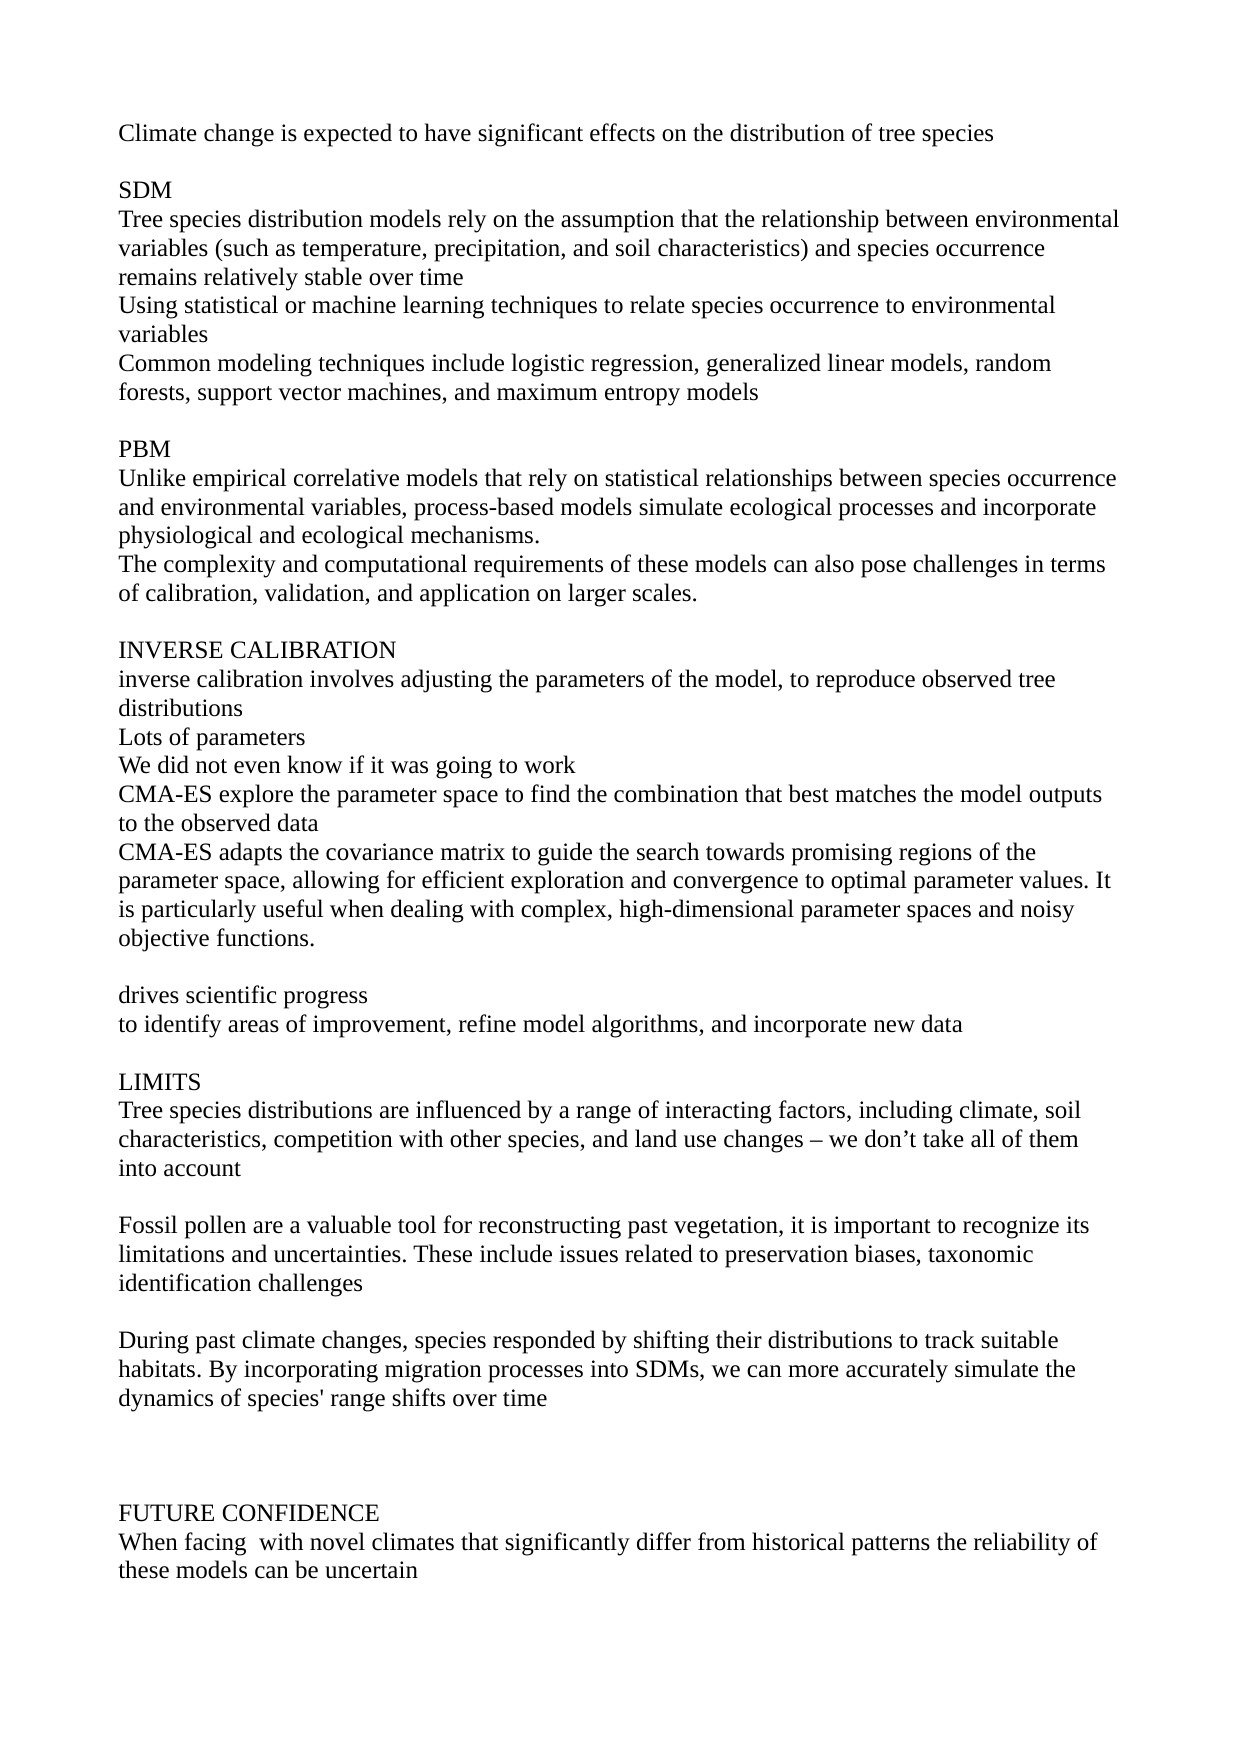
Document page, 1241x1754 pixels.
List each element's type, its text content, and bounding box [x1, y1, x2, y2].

text INVERSE CALIBRATION [118, 636, 1122, 664]
text Lots of parameters [118, 722, 1122, 751]
text SDM [118, 176, 1122, 204]
text During past climate changes, species responded by shifting their distributions to track suitable habitats. By incorporating migration processes into SDMs, we can more accurately simulate the dynamics of species' range shifts over time [118, 1326, 1122, 1412]
text PBM [118, 434, 1122, 463]
text drives scientific progress [118, 981, 1122, 1009]
text inverse calibration involves adjusting the parameters of the model, to reproduce observed tree distributions [118, 664, 1122, 722]
text Climate change is expected to have significant effects on the distribution of tree species [118, 118, 1122, 147]
text Using statistical or machine learning techniques to relate species occurrence to environmental variables [118, 291, 1122, 348]
text CMA-ES adapts the covariance matrix to guide the search towards promising regions of the parameter space, allowing for efficient exploration and convergence to optimal parameter values. It is particularly useful when dealing with complex, high-dimensional parameter spaces and noisy objective functions. [118, 837, 1122, 952]
text The complexity and computational requirements of these models can also pose challenges in terms of calibration, validation, and application on larger scales. [118, 549, 1122, 607]
text LIMITS [118, 1067, 1122, 1096]
text When facing with novel climates that significantly differ from historical patterns the reliability of these models can be uncertain [118, 1527, 1122, 1584]
text CMA-ES explore the parameter space to find the combination that best matches the model outputs to the observed data [118, 779, 1122, 837]
text We did not even know if it was going to work [118, 751, 1122, 779]
text Common modeling techniques include logistic regression, generalized linear models, random forests, support vector machines, and maximum entropy models [118, 348, 1122, 406]
text to identify areas of improvement, refine model algorithms, and incorporate new data [118, 1009, 1122, 1038]
text Unlike empirical correlative models that rely on statistical relationships between species occurrence and environmental variables, process-based models simulate ecological processes and incorporate physiological and ecological mechanisms. [118, 463, 1122, 549]
text Tree species distribution models rely on the assumption that the relationship between environmental variables (such as temperature, precipitation, and soil characteristics) and species occurrence remains relatively stable over time [118, 204, 1122, 291]
text FUTURE CONFIDENCE [118, 1498, 1122, 1527]
text Fossil pollen are a valuable tool for reconstructing past vegetation, it is important to recognize its limitations and uncertainties. These include issues related to preservation biases, taxonomic identification challenges [118, 1211, 1122, 1297]
text Tree species distributions are influenced by a range of interacting factors, including climate, soil characteristics, competition with other species, and land use changes – we don’t take all of them into account [118, 1096, 1122, 1182]
